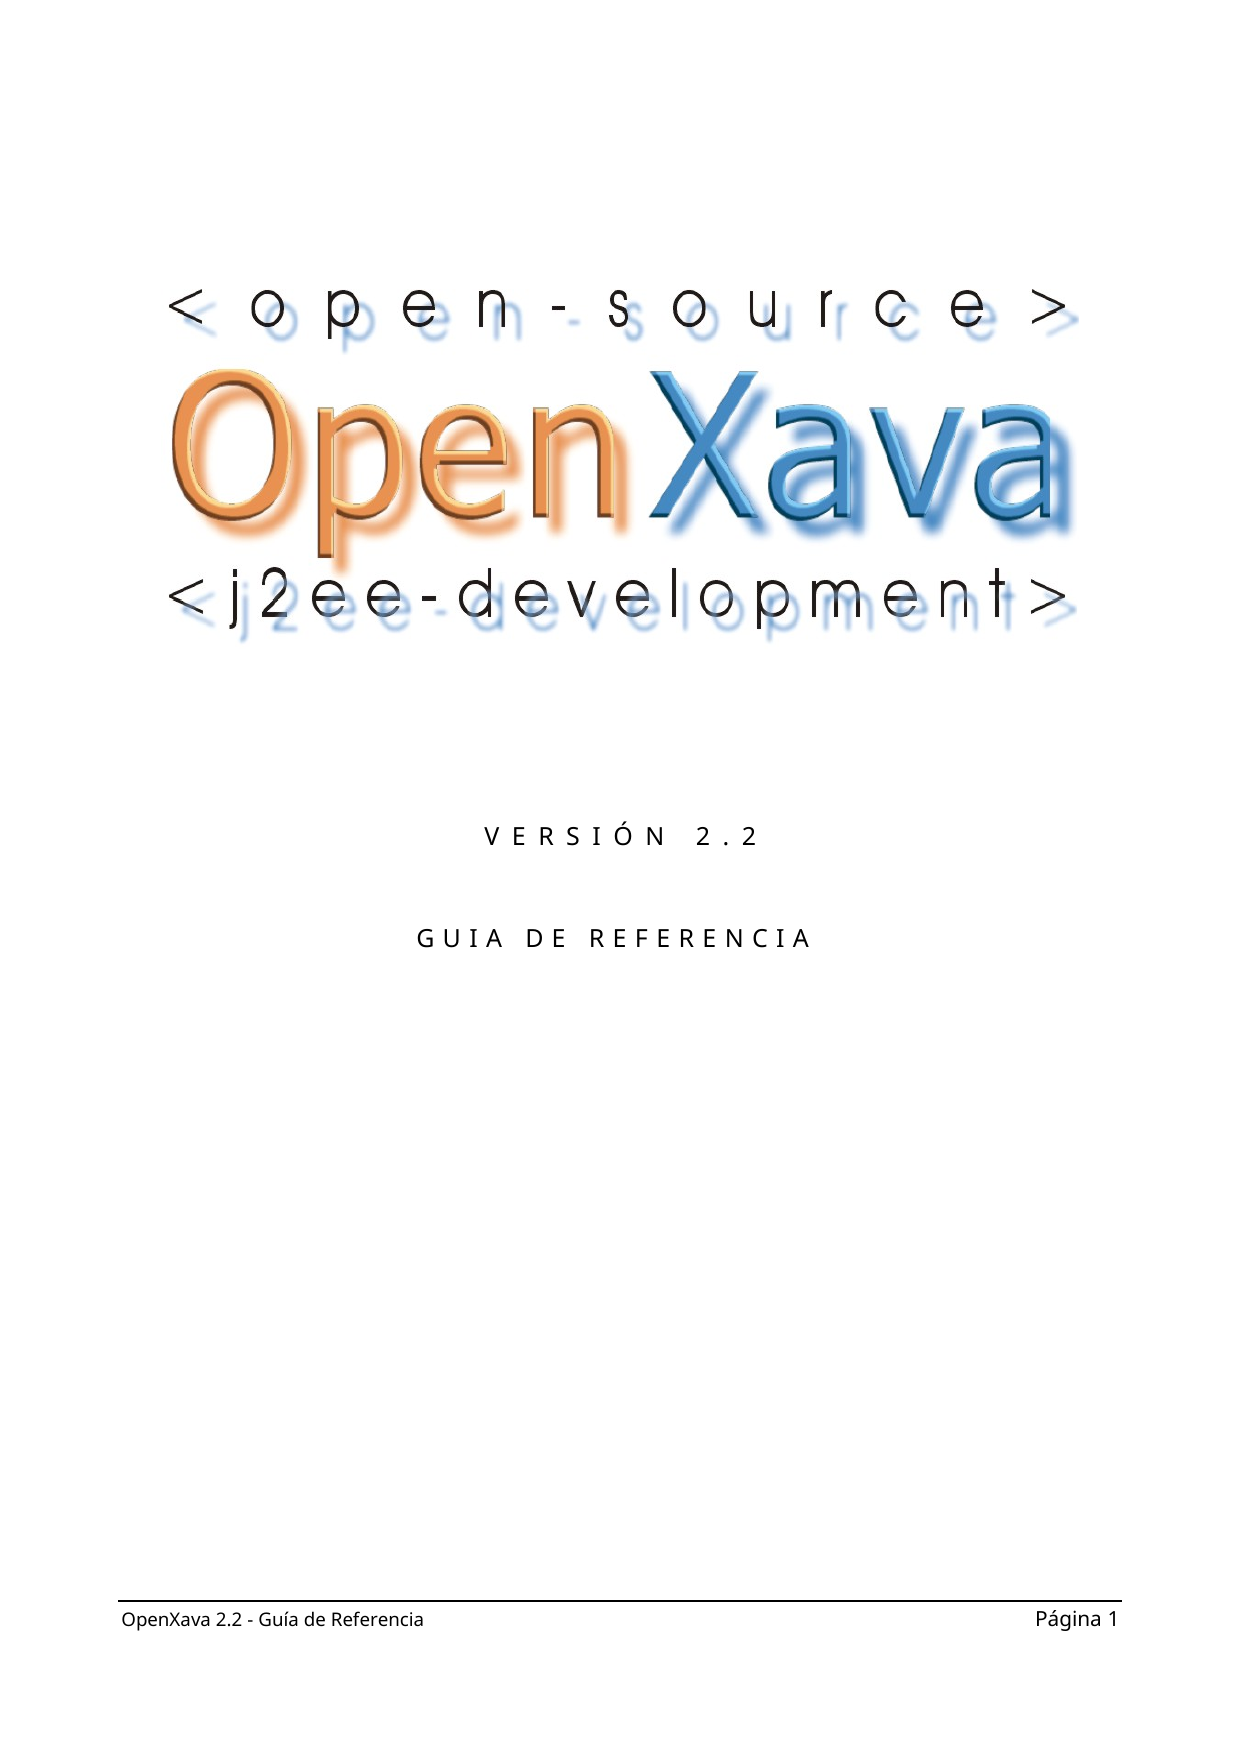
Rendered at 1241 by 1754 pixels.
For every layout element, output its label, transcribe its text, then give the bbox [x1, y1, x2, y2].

picture [161, 289, 1080, 649]
text VERSIÓN 2.2 [118, 819, 1122, 853]
text GUIA DE REFERENCIA [118, 921, 1122, 955]
